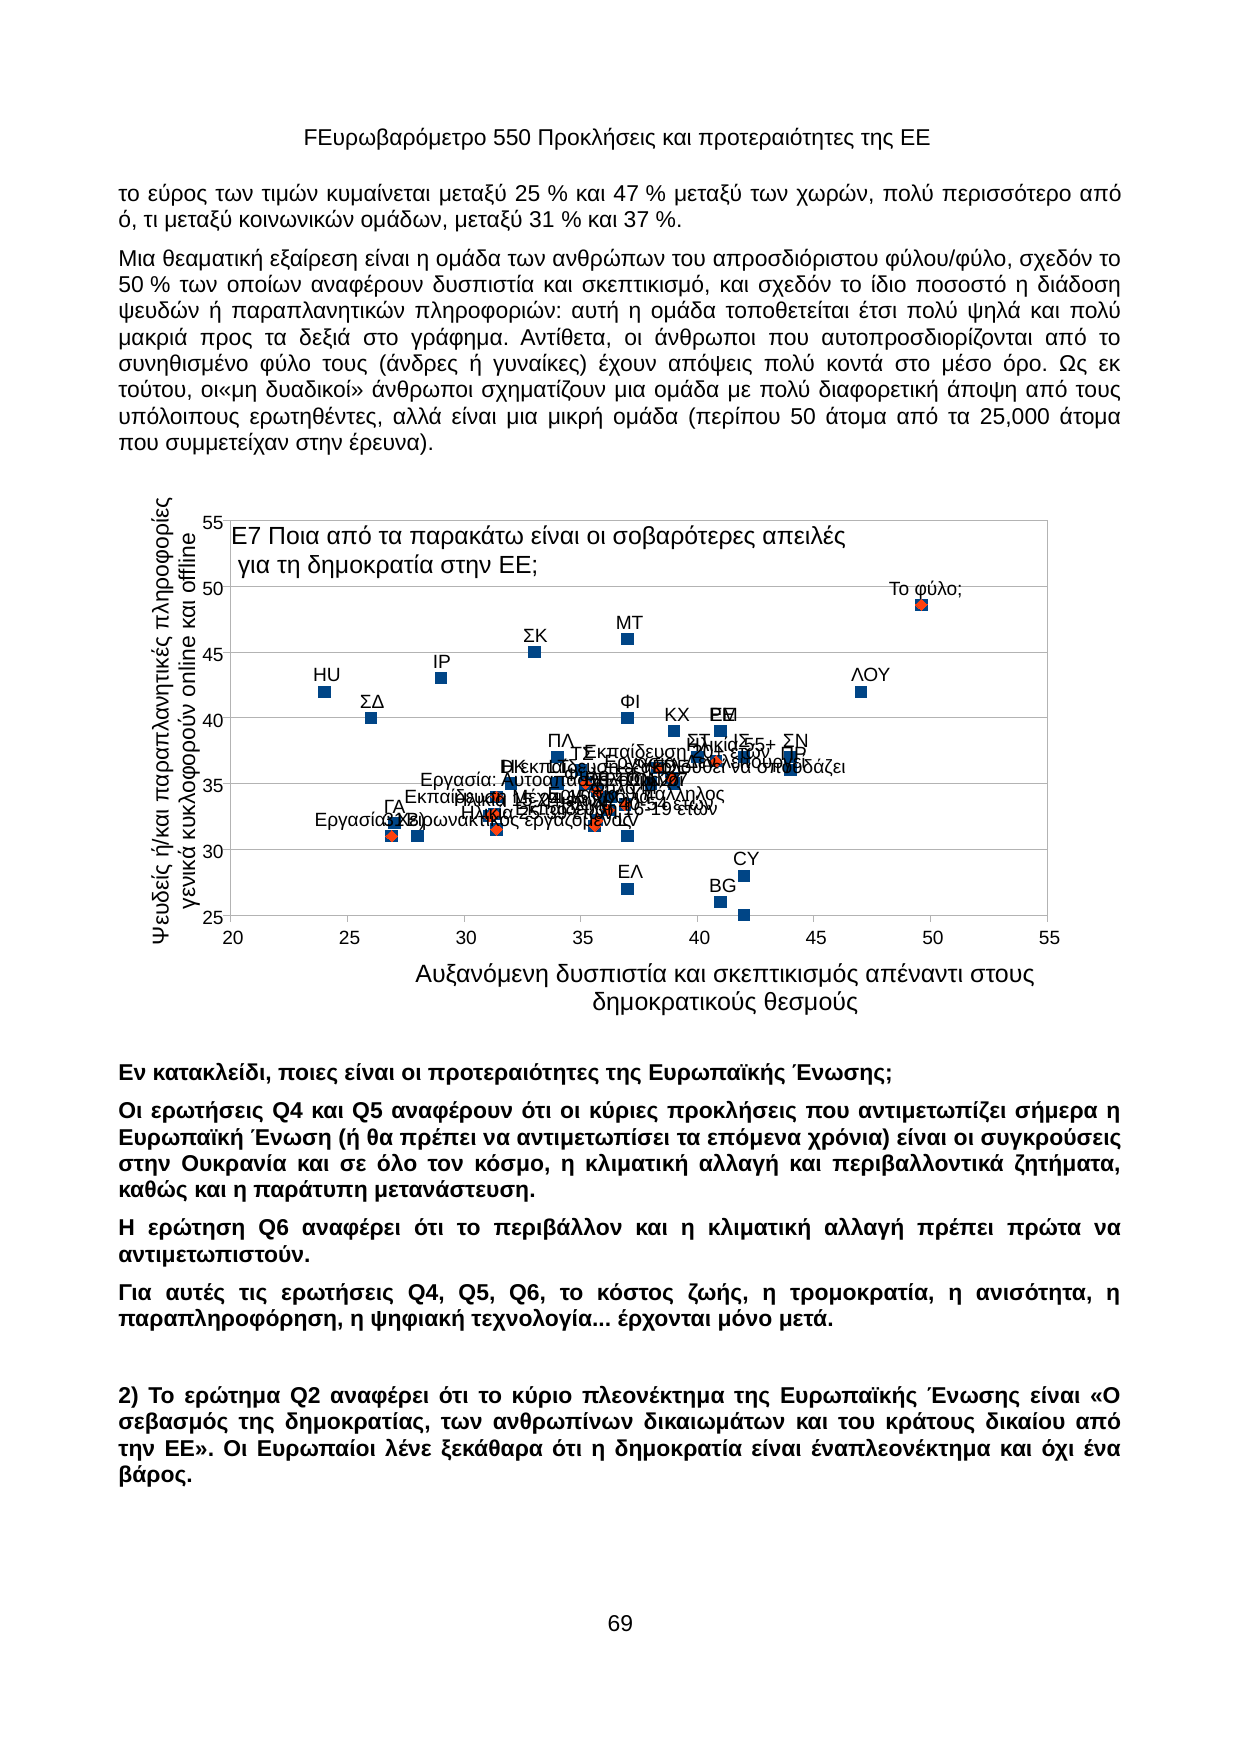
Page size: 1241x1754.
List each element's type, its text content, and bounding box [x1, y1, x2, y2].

text Μια θεαματική εξαίρεση είναι η ομάδα των ανθρώπων του απροσδιόριστου φύλου/φύλο, σχεδόν το 50 % των οποίων αναφέρουν δυσπιστία και σκεπτικισμό, και σχεδόν το ίδιο ποσοστό η διάδοση ψευδών ή παραπλανητικών πληροφοριών: αυτή η ομάδα τοποθετείται έτσι πολύ ψηλά και πολύ μακριά προς τα δεξιά στο γράφημα. Αντίθετα, οι άνθρωποι που αυτοπροσδιορίζονται από το συνηθισμένο φύλο τους (άνδρες ή γυναίκες) έχουν απόψεις πολύ κοντά στο μέσο όρο. Ως εκ τούτου, οι«μη δυαδικοί» άνθρωποι σχηματίζουν μια ομάδα με πολύ διαφορετική άποψη από τους υπόλοιπους ερωτηθέντες, αλλά είναι μια μικρή ομάδα (περίπου 50 άτομα από τα 25,000 άτομα που συμμετείχαν στην έρευνα). [118, 244, 1122, 455]
text 2) Το ερώτημα Q2 αναφέρει ότι το κύριο πλεονέκτημα της Ευρωπαϊκής Ένωσης είναι «Ο σεβασμός της δημοκρατίας, των ανθρωπίνων δικαιωμάτων και του κράτους δικαίου από την ΕΕ». Οι Ευρωπαίοι λένε ξεκάθαρα ότι η δημοκρατία είναι έναπλεονέκτημα και όχι ένα βάρος. [118, 1382, 1122, 1487]
text Οι ερωτήσεις Q4 και Q5 αναφέρουν ότι οι κύριες προκλήσεις που αντιμετωπίζει σήμερα η Ευρωπαϊκή Ένωση (ή θα πρέπει να αντιμετωπίσει τα επόμενα χρόνια) είναι οι συγκρούσεις στην Ουκρανία και σε όλο τον κόσμο, η κλιματική αλλαγή και περιβαλλοντικά ζητήματα, καθώς και η παράτυπη μετανάστευση. [118, 1097, 1122, 1202]
text Για αυτές τις ερωτήσεις Q4, Q5, Q6, το κόστος ζωής, η τρομοκρατία, η ανισότητα, η παραπληροφόρηση, η ψηφιακή τεχνολογία... έρχονται μόνο μετά. [118, 1279, 1122, 1332]
text το εύρος των τιμών κυμαίνεται μεταξύ 25 % και 47 % μεταξύ των χωρών, πολύ περισσότερο από ό, τι μεταξύ κοινωνικών ομάδων, μεταξύ 31 % και 37 %. [118, 180, 1122, 233]
text Εν κατακλείδι, ποιες είναι οι προτεραιότητες της Ευρωπαϊκής Ένωσης; [118, 1059, 1122, 1085]
text Η ερώτηση Q6 αναφέρει ότι το περιβάλλον και η κλιματική αλλαγή πρέπει πρώτα να αντιμετωπιστούν. [118, 1214, 1122, 1267]
